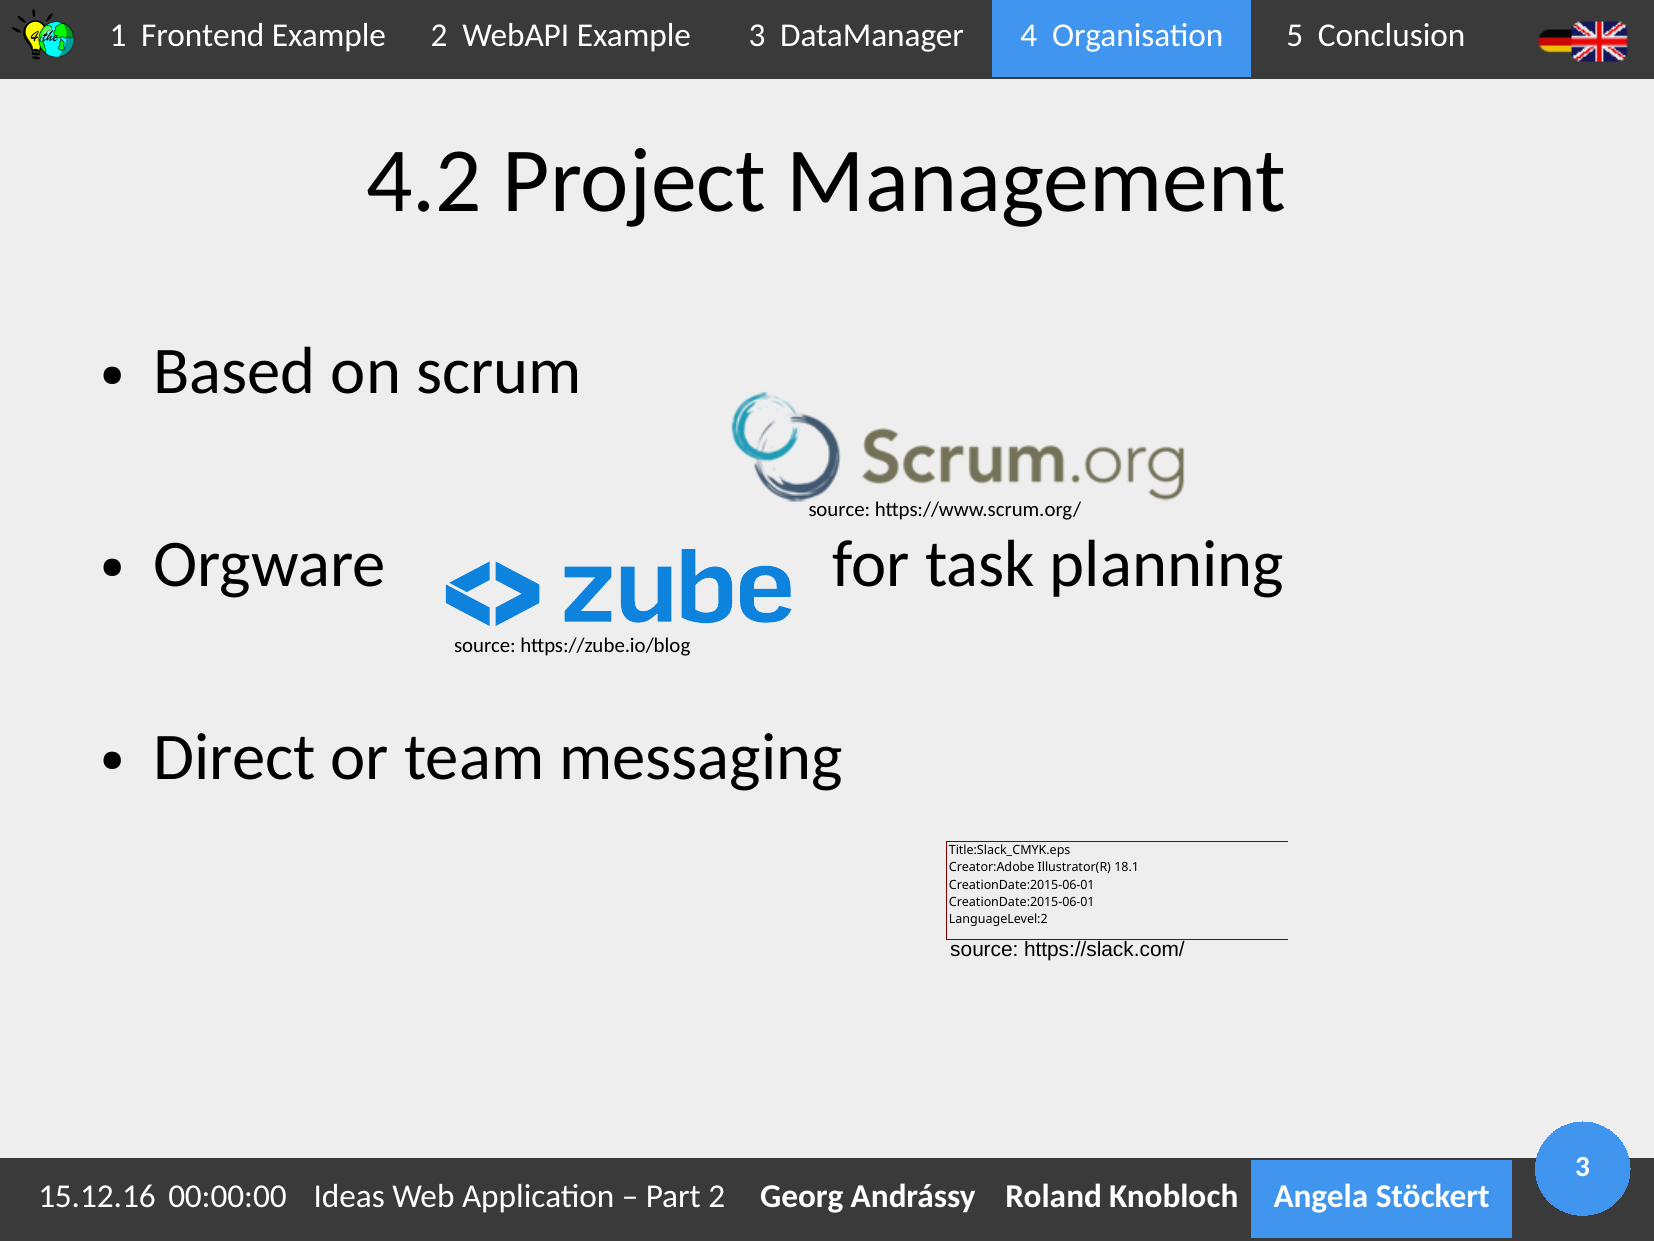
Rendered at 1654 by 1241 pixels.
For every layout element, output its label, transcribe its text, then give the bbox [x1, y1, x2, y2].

picture [2, 0, 83, 79]
text_box Roland Knobloch [992, 1160, 1251, 1238]
text_box Angela Stöckert [1251, 1160, 1512, 1238]
title 4.2 Project Management [82, 106, 1571, 272]
text_box 2 WebAPI Example [401, 0, 720, 77]
text_box 1 Frontend Example [94, 0, 401, 77]
text_box Ideas Web Application – Part 2 [307, 1160, 733, 1238]
text_box 5 Conclusion [1251, 0, 1501, 77]
text_box 3 DataManager [720, 0, 992, 77]
picture [1536, 18, 1629, 64]
text_box 4 Organisation [992, 0, 1251, 77]
text_box Georg Andrássy [744, 1160, 992, 1238]
list Based on scrum Orgware for task planning Direct or team messaging [82, 343, 1571, 1099]
